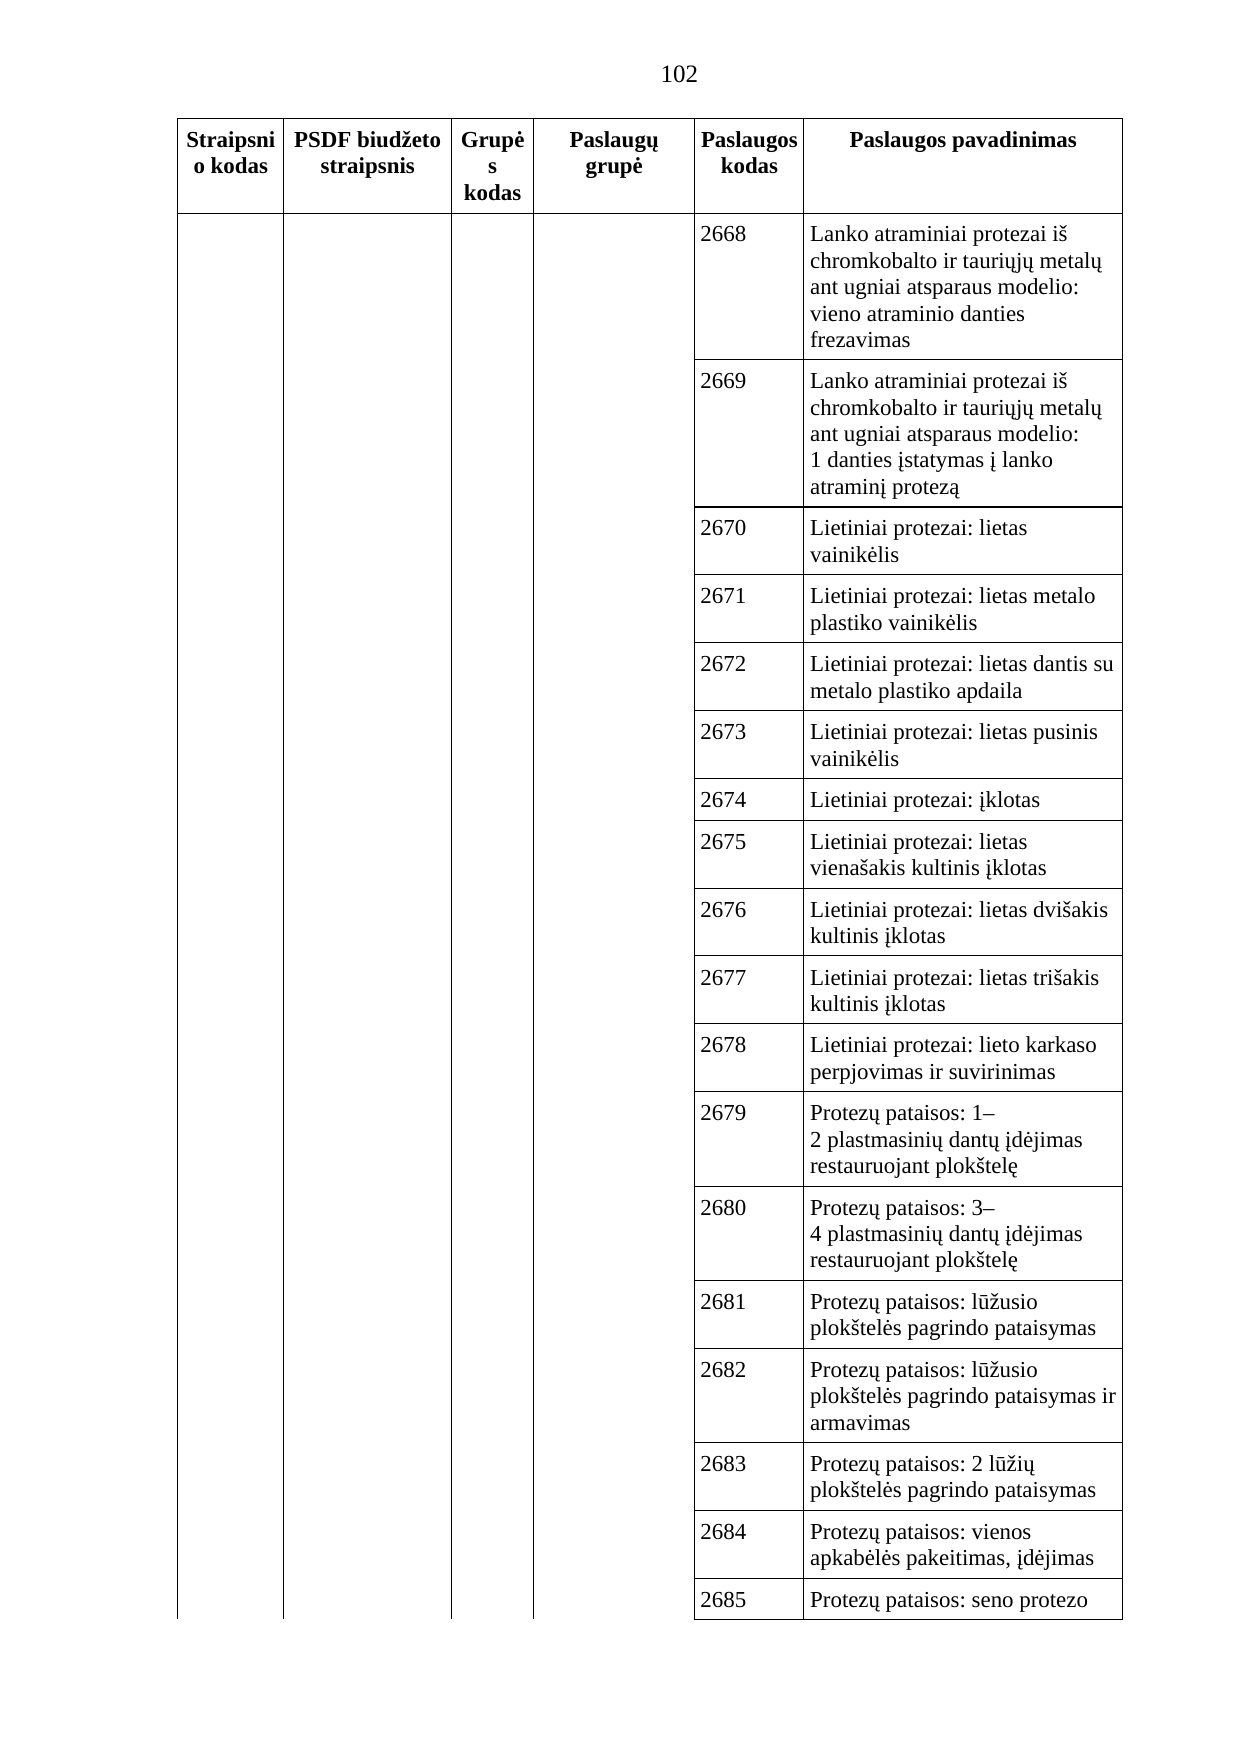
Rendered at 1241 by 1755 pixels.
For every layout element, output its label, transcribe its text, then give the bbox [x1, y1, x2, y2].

table_cell [178, 955, 283, 1023]
table_cell [178, 1186, 283, 1280]
table_cell [284, 642, 451, 710]
table_cell [178, 1348, 283, 1442]
table_cell [178, 778, 283, 819]
table_cell Protezų pataisos: lūžusio plokštelės pagrindo pataisymas [804, 1281, 1122, 1348]
table_cell [452, 1186, 533, 1280]
table_cell [534, 359, 694, 506]
table_header Paslaugos pavadinimas [804, 119, 1122, 212]
table_cell Protezų pataisos: lūžusio plokštelės pagrindo pataisymas ir armavimas [804, 1349, 1122, 1442]
table_cell Lietiniai protezai: lietas trišakis kultinis įklotas [804, 956, 1122, 1023]
table_cell [452, 506, 533, 574]
table_cell Lietiniai protezai: lieto karkaso perpjovimas ir suvirinimas [804, 1024, 1122, 1091]
table_cell Protezų pataisos: 2 lūžių plokštelės pagrindo pataisymas [804, 1443, 1122, 1510]
table_cell [534, 778, 694, 819]
table_cell [284, 955, 451, 1023]
table_cell Lietiniai protezai: lietas vainikėlis [804, 508, 1122, 574]
table_cell [534, 1186, 694, 1280]
table_cell [178, 574, 283, 642]
table_cell [452, 710, 533, 778]
table_cell [452, 574, 533, 642]
table_cell 2674 [695, 779, 803, 819]
table_cell [284, 506, 451, 574]
table_cell [178, 642, 283, 710]
table_cell [534, 1510, 694, 1578]
table_cell [284, 359, 451, 506]
table_cell [534, 1091, 694, 1186]
table_cell 2680 [695, 1187, 803, 1280]
table_cell [178, 820, 283, 887]
table_cell 2679 [695, 1092, 803, 1186]
table_cell 2672 [695, 643, 803, 710]
table_cell [284, 778, 451, 819]
table_cell Protezų pataisos: 1–2 plastmasinių dantų įdėjimas restauruojant plokštelę [804, 1092, 1122, 1186]
table_cell [284, 710, 451, 778]
table_cell Lietiniai protezai: įklotas [804, 779, 1122, 819]
table_cell [534, 955, 694, 1023]
table_cell 2676 [695, 889, 803, 955]
table_cell [534, 1442, 694, 1510]
table_cell 2675 [695, 821, 803, 887]
table_cell Lanko atraminiai protezai iš chromkobalto ir tauriųjų metalų ant ugniai atsparaus modelio: 1 danties įstatymas į lanko atraminį protezą [804, 360, 1122, 506]
table_cell [284, 214, 451, 359]
table_cell [284, 1186, 451, 1280]
table_cell 2671 [695, 575, 803, 642]
table_cell [452, 642, 533, 710]
table_cell [284, 1280, 451, 1348]
table_header Straipsnio kodas [178, 119, 283, 212]
table_cell 2684 [695, 1511, 803, 1578]
table_cell [452, 1023, 533, 1091]
table_cell [452, 214, 533, 359]
table_cell 2677 [695, 956, 803, 1023]
table_cell [534, 1023, 694, 1091]
table_cell Lietiniai protezai: lietas dantis su metalo plastiko apdaila [804, 643, 1122, 710]
table_cell [452, 1442, 533, 1510]
table_cell Lietiniai protezai: lietas dvišakis kultinis įklotas [804, 889, 1122, 955]
table_cell 2673 [695, 711, 803, 778]
table_cell [534, 1348, 694, 1442]
table_cell [284, 1348, 451, 1442]
table_header PSDF biudžeto straipsnis [284, 119, 451, 212]
table_cell Protezų pataisos: vienos apkabėlės pakeitimas, įdėjimas [804, 1511, 1122, 1578]
table_cell [178, 1023, 283, 1091]
table_cell Lietiniai protezai: lietas metalo plastiko vainikėlis [804, 575, 1122, 642]
table_cell [178, 1578, 283, 1619]
table_cell 2683 [695, 1443, 803, 1510]
table_cell [178, 1091, 283, 1186]
table_cell [284, 820, 451, 887]
table_header Grupės kodas [452, 119, 533, 212]
table_cell [452, 888, 533, 955]
table_cell [452, 1510, 533, 1578]
table_cell [452, 955, 533, 1023]
table_cell [452, 1280, 533, 1348]
table_cell 2678 [695, 1024, 803, 1091]
table_cell [534, 574, 694, 642]
table_cell 2670 [695, 508, 803, 574]
table_cell [178, 888, 283, 955]
table_cell [534, 506, 694, 574]
table_cell 2669 [695, 360, 803, 506]
table_cell Lietiniai protezai: lietas pusinis vainikėlis [804, 711, 1122, 778]
table_cell [178, 214, 283, 359]
table_cell [284, 1442, 451, 1510]
table_header Paslaugų grupė [534, 119, 694, 212]
table_cell 2685 [695, 1579, 803, 1619]
table_header Paslaugos kodas [695, 119, 803, 212]
table_cell [284, 1091, 451, 1186]
table_cell 2681 [695, 1281, 803, 1348]
table_cell [284, 574, 451, 642]
table_cell [534, 820, 694, 887]
table_cell [452, 778, 533, 819]
table_cell [178, 1280, 283, 1348]
table_cell Protezų pataisos: seno protezo [804, 1579, 1122, 1619]
table_cell 2668 [695, 214, 803, 359]
table_cell [534, 888, 694, 955]
table_cell [452, 1578, 533, 1619]
table_cell [178, 359, 283, 506]
table_cell [178, 1510, 283, 1578]
table_cell [284, 888, 451, 955]
table_cell [452, 1348, 533, 1442]
table_cell [178, 1442, 283, 1510]
table_cell [178, 710, 283, 778]
table_cell Lanko atraminiai protezai iš chromkobalto ir tauriųjų metalų ant ugniai atsparaus modelio: vieno atraminio danties frezavimas [804, 214, 1122, 359]
table_cell [534, 1578, 694, 1619]
table_cell [534, 642, 694, 710]
table_cell [178, 506, 283, 574]
table_cell [284, 1578, 451, 1619]
table_cell [534, 1280, 694, 1348]
table_cell [452, 820, 533, 887]
table_cell 2682 [695, 1349, 803, 1442]
table_cell [534, 214, 694, 359]
table_cell [284, 1023, 451, 1091]
table_cell [452, 359, 533, 506]
table_cell [284, 1510, 451, 1578]
table_cell Lietiniai protezai: lietas vienašakis kultinis įklotas [804, 821, 1122, 887]
table_cell Protezų pataisos: 3–4 plastmasinių dantų įdėjimas restauruojant plokštelę [804, 1187, 1122, 1280]
table_cell [534, 710, 694, 778]
table_cell [452, 1091, 533, 1186]
